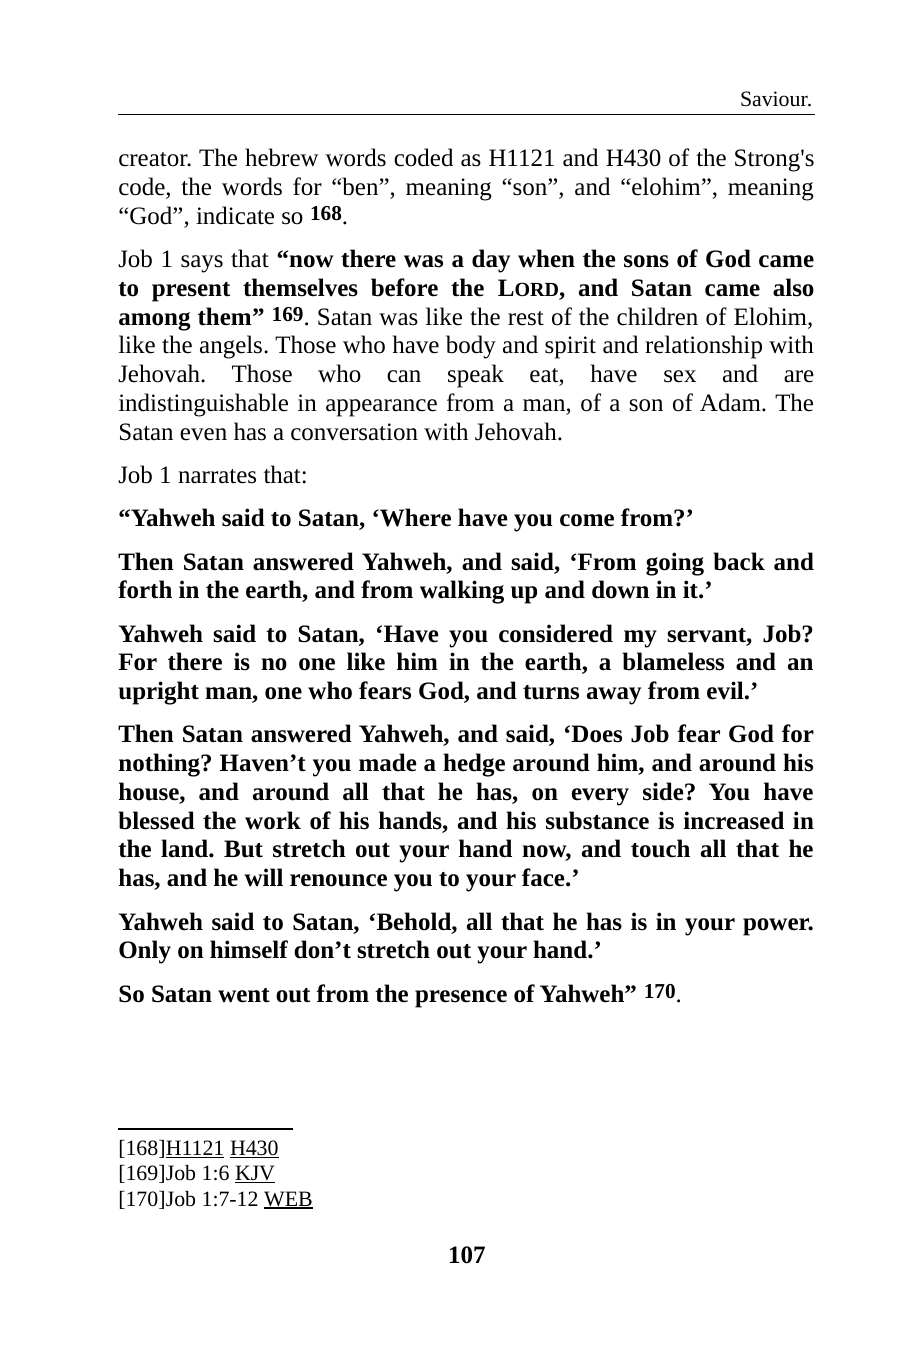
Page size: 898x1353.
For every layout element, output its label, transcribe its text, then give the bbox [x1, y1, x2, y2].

text Then Satan answered Yahweh, and said, ‘From going back and forth in the earth, and from walking up and down in it.’ [118, 547, 815, 604]
text creator. The hebrew words coded as H1121 and H430 of the Strong's code, the words for “ben”, meaning “son”, and “elohim”, meaning “God”, indicate so . [118, 143, 815, 229]
text H1121 H430 [118, 1135, 815, 1160]
text Yahweh said to Satan, ‘Behold, all that he has is in your power. Only on himself don’t stretch out your hand.’ [118, 907, 815, 964]
text Job 1:6 KJV [118, 1160, 815, 1186]
text Job 1 says that “now there was a day when the sons of God came to present themselves before the Lord, and Satan came also among them” . Satan was like the rest of the children of Elohim, like the angels. Those who have body and spirit and relationship with Jehovah. Those who can speak eat, have sex and are indistinguishable in appearance from a man, of a son of Adam. The Satan even has a conversation with Jehovah. [118, 244, 815, 445]
text “Yahweh said to Satan, ‘Where have you come from?’ [118, 503, 815, 532]
text Job 1 narrates that: [118, 460, 815, 489]
text Job 1:7-12 WEB [118, 1186, 815, 1211]
text So Satan went out from the presence of Yahweh” . [118, 979, 815, 1007]
text Then Satan answered Yahweh, and said, ‘Does Job fear God for nothing? Haven’t you made a hedge around him, and around his house, and around all that he has, on every side? You have blessed the work of his hands, and his substance is increased in the land. But stretch out your hand now, and touch all that he has, and he will renounce you to your face.’ [118, 719, 815, 892]
text Yahweh said to Satan, ‘Have you considered my servant, Job? For there is no one like him in the earth, a blameless and an upright man, one who fears God, and turns away from evil.’ [118, 619, 815, 705]
